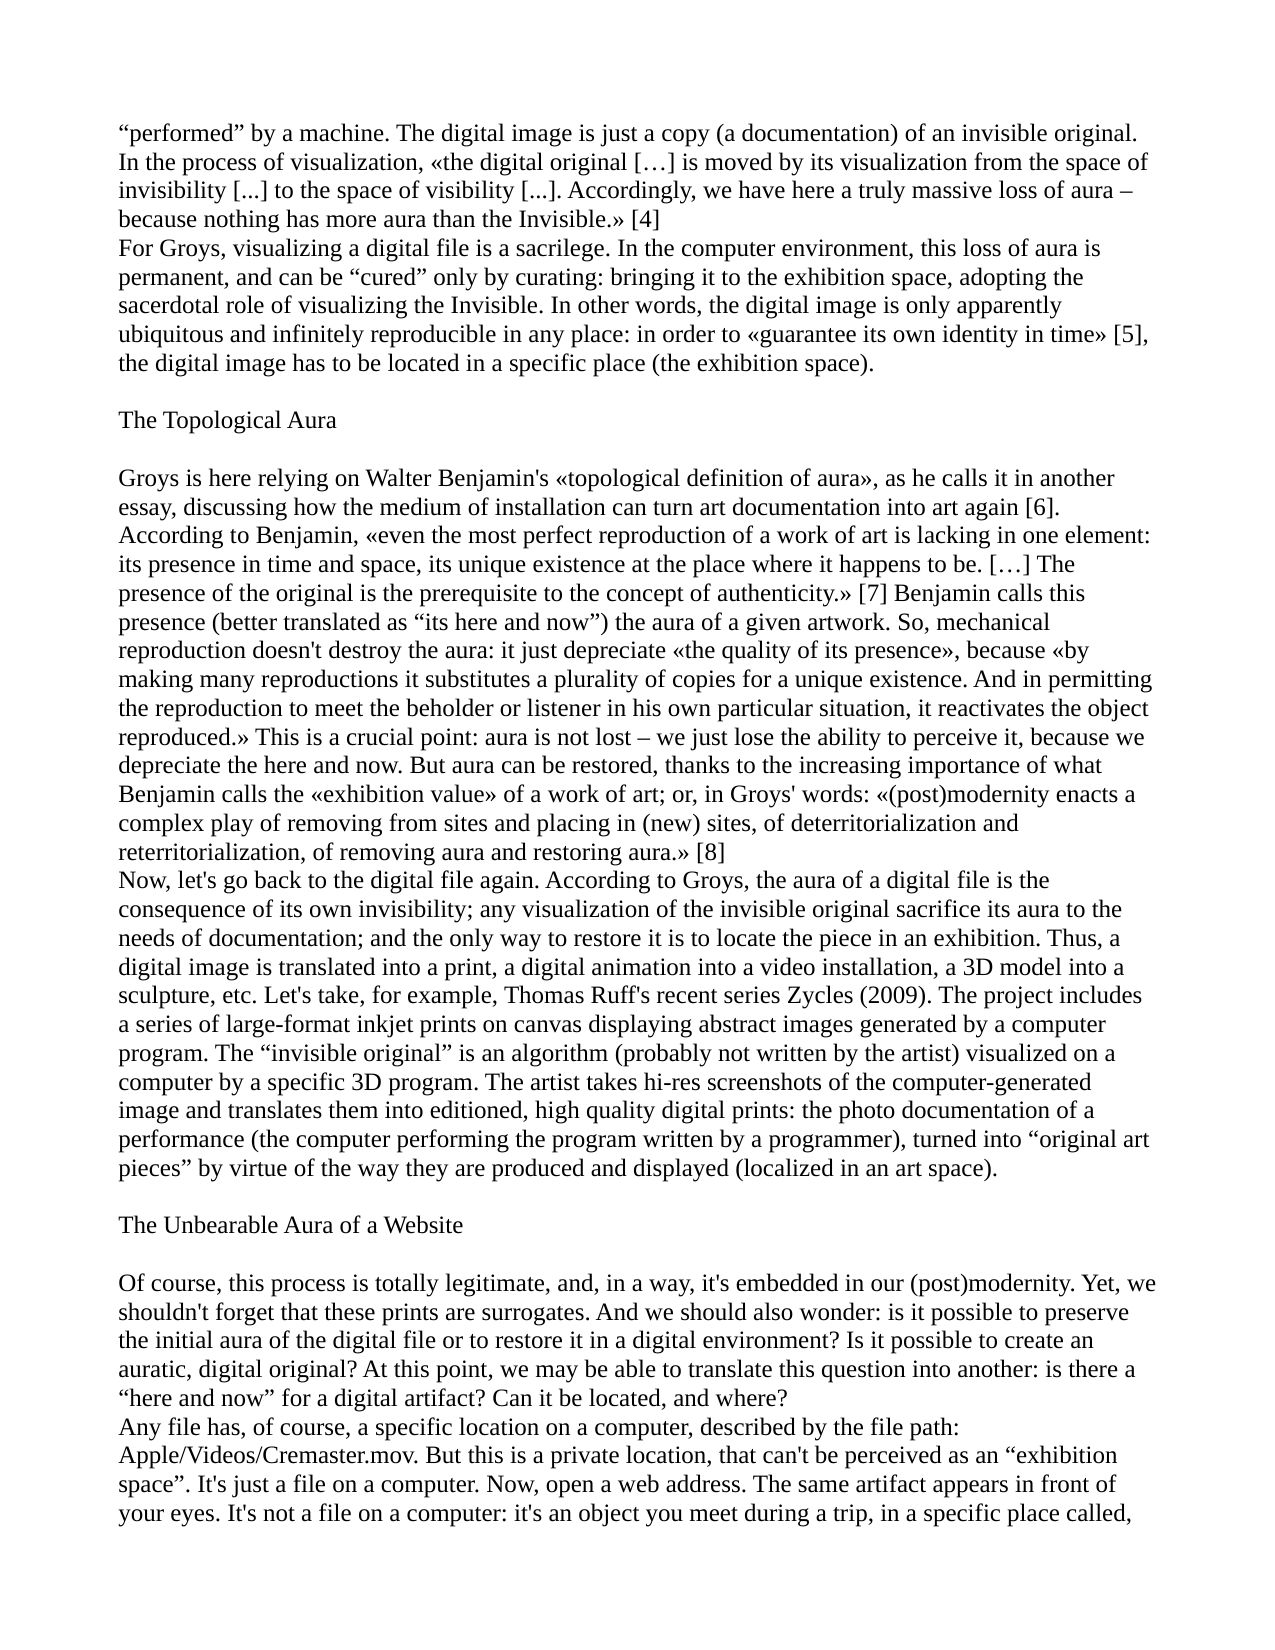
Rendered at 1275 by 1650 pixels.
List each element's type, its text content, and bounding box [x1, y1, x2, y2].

text For Groys, visualizing a digital file is a sacrilege. In the computer environment, this loss of aura is permanent, and can be “cured” only by curating: bringing it to the exhibition space, adopting the sacerdotal role of visualizing the Invisible. In other words, the digital image is only apparently ubiquitous and infinitely reproducible in any place: in order to «guarantee its own identity in time» [5], the digital image has to be located in a specific place (the exhibition space). [118, 233, 1157, 377]
text Of course, this process is totally legitimate, and, in a way, it's embedded in our (post)modernity. Yet, we shouldn't forget that these prints are surrogates. And we should also wonder: is it possible to preserve the initial aura of the digital file or to restore it in a digital environment? Is it possible to create an auratic, digital original? At this point, we may be able to translate this question into another: is there a “here and now” for a digital artifact? Can it be located, and where? [118, 1268, 1157, 1412]
text “performed” by a machine. The digital image is just a copy (a documentation) of an invisible original. In the process of visualization, «the digital original […] is moved by its visualization from the space of invisibility [...] to the space of visibility [...]. Accordingly, we have here a truly massive loss of aura – because nothing has more aura than the Invisible.» [4] [118, 118, 1157, 233]
text Any file has, of course, a specific location on a computer, described by the file path: Apple/Videos/Cremaster.mov. But this is a private location, that can't be perceived as an “exhibition space”. It's just a file on a computer. Now, open a web address. The same artifact appears in front of your eyes. It's not a file on a computer: it's an object you meet during a trip, in a specific place called, [118, 1412, 1157, 1527]
text The Unbearable Aura of a Website [118, 1211, 1157, 1239]
text The Topological Aura [118, 406, 1157, 434]
text Now, let's go back to the digital file again. According to Groys, the aura of a digital file is the consequence of its own invisibility; any visualization of the invisible original sacrifice its aura to the needs of documentation; and the only way to restore it is to locate the piece in an exhibition. Thus, a digital image is translated into a print, a digital animation into a video installation, a 3D model into a sculpture, etc. Let's take, for example, Thomas Ruff's recent series Zycles (2009). The project includes a series of large-format inkjet prints on canvas displaying abstract images generated by a computer program. The “invisible original” is an algorithm (probably not written by the artist) visualized on a computer by a specific 3D program. The artist takes hi-res screenshots of the computer-generated image and translates them into editioned, high quality digital prints: the photo documentation of a performance (the computer performing the program written by a programmer), turned into “original art pieces” by virtue of the way they are produced and displayed (localized in an art space). [118, 866, 1157, 1182]
text Groys is here relying on Walter Benjamin's «topological definition of aura», as he calls it in another essay, discussing how the medium of installation can turn art documentation into art again [6]. According to Benjamin, «even the most perfect reproduction of a work of art is lacking in one element: its presence in time and space, its unique existence at the place where it happens to be. […] The presence of the original is the prerequisite to the concept of authenticity.» [7] Benjamin calls this presence (better translated as “its here and now”) the aura of a given artwork. So, mechanical reproduction doesn't destroy the aura: it just depreciate «the quality of its presence», because «by making many reproductions it substitutes a plurality of copies for a unique existence. And in permitting the reproduction to meet the beholder or listener in his own particular situation, it reactivates the object reproduced.» This is a crucial point: aura is not lost – we just lose the ability to perceive it, because we depreciate the here and now. But aura can be restored, thanks to the increasing importance of what Benjamin calls the «exhibition value» of a work of art; or, in Groys' words: «(post)modernity enacts a complex play of removing from sites and placing in (new) sites, of deterritorialization and reterritorialization, of removing aura and restoring aura.» [8] [118, 463, 1157, 866]
